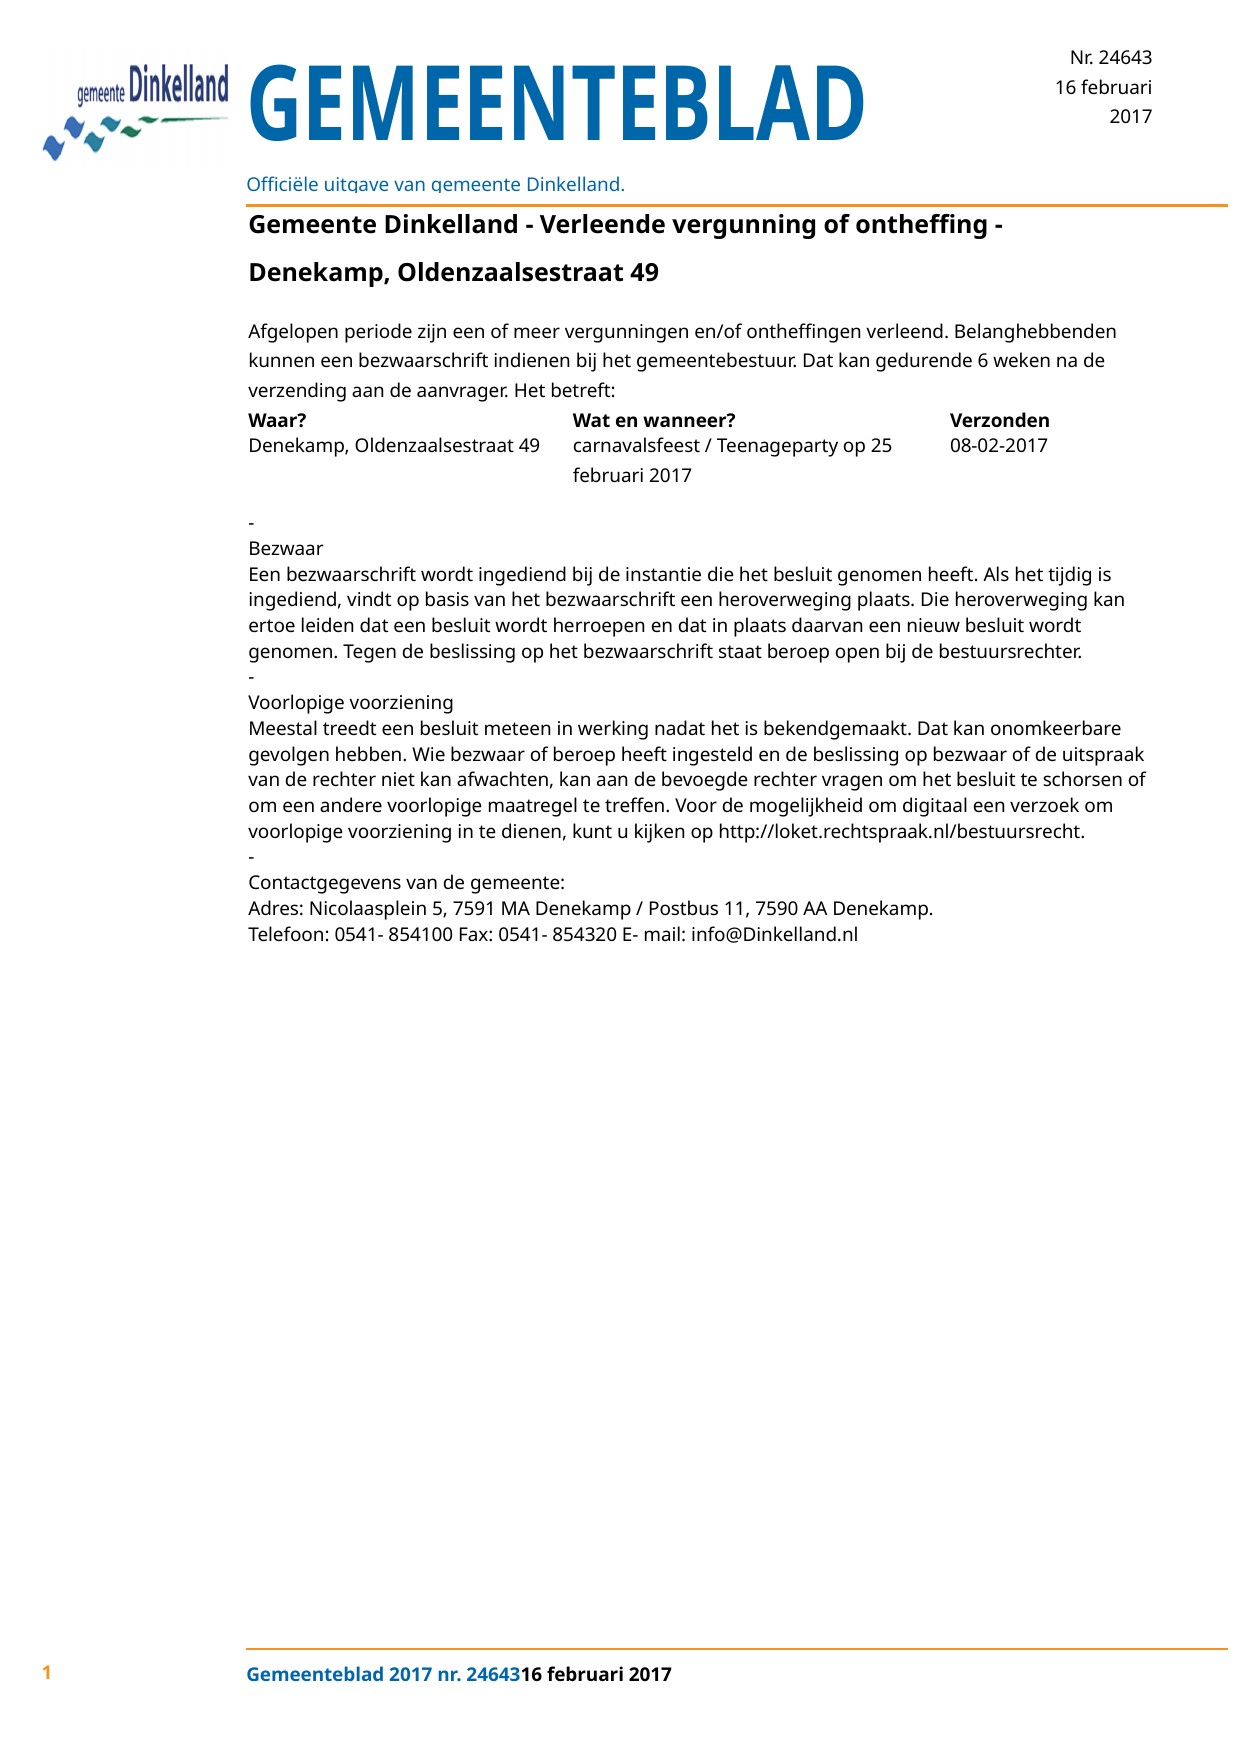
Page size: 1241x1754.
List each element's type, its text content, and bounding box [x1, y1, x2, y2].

text - [248, 509, 1152, 535]
text Contactgegevens van de gemeente: [248, 869, 1152, 895]
text Adres: Nicolaasplein 5, 7591 MA Denekamp / Postbus 11, 7590 AA Denekamp. [248, 895, 1152, 921]
table_header Wat en wanneer? [573, 407, 950, 432]
picture [41, 47, 231, 172]
text Telefoon: 0541- 854100 Fax: 0541- 854320 E- mail: info@Dinkelland.nl [248, 921, 1152, 947]
table_cell Denekamp, Oldenzaalsestraat 49 [248, 433, 573, 488]
table_cell carnavalsfeest / Teenageparty op 25 februari 2017 [573, 433, 950, 488]
text - [248, 664, 1152, 689]
text Afgelopen periode zijn een of meer vergunningen en/of ontheffingen verleend. Belanghebbenden kunnen een bezwaarschrift indienen bij het gemeentebestuur. Dat kan gedurende 6 weken na de verzending aan de aanvrager. Het betreft: [248, 318, 1152, 403]
text Voorlopige voorziening [248, 689, 1152, 715]
text Een bezwaarschrift wordt ingediend bij de instantie die het besluit genomen heeft. Als het tijdig is ingediend, vindt op basis van het bezwaarschrift een heroverweging plaats. Die heroverweging kan ertoe leiden dat een besluit wordt herroepen en dat in plaats daarvan een nieuw besluit wordt genomen. Tegen de beslissing op het bezwaarschrift staat beroep open bij de bestuursrechter. [248, 561, 1152, 664]
table_header Verzonden [950, 407, 1152, 432]
text Meestal treedt een besluit meteen in werking nadat het is bekendgemaakt. Dat kan onomkeerbare gevolgen hebben. Wie bezwaar of beroep heeft ingesteld en de beslissing op bezwaar of de uitspraak van de rechter niet kan afwachten, kan aan de bevoegde rechter vragen om het besluit te schorsen of om een andere voorlopige maatregel te treffen. Voor de mogelijkheid om digitaal een verzoek om voorlopige voorziening in te dienen, kunt u kijken op http://loket.rechtspraak.nl/bestuursrecht. [248, 715, 1152, 844]
text - [248, 844, 1152, 869]
table_header Waar? [248, 407, 573, 432]
table_cell 08-02-2017 [950, 433, 1152, 488]
text Bezwaar [248, 535, 1152, 561]
text Gemeente Dinkelland - Verleende vergunning of ontheffing - Denekamp, Oldenzaalsestraat 49 [248, 207, 1152, 288]
